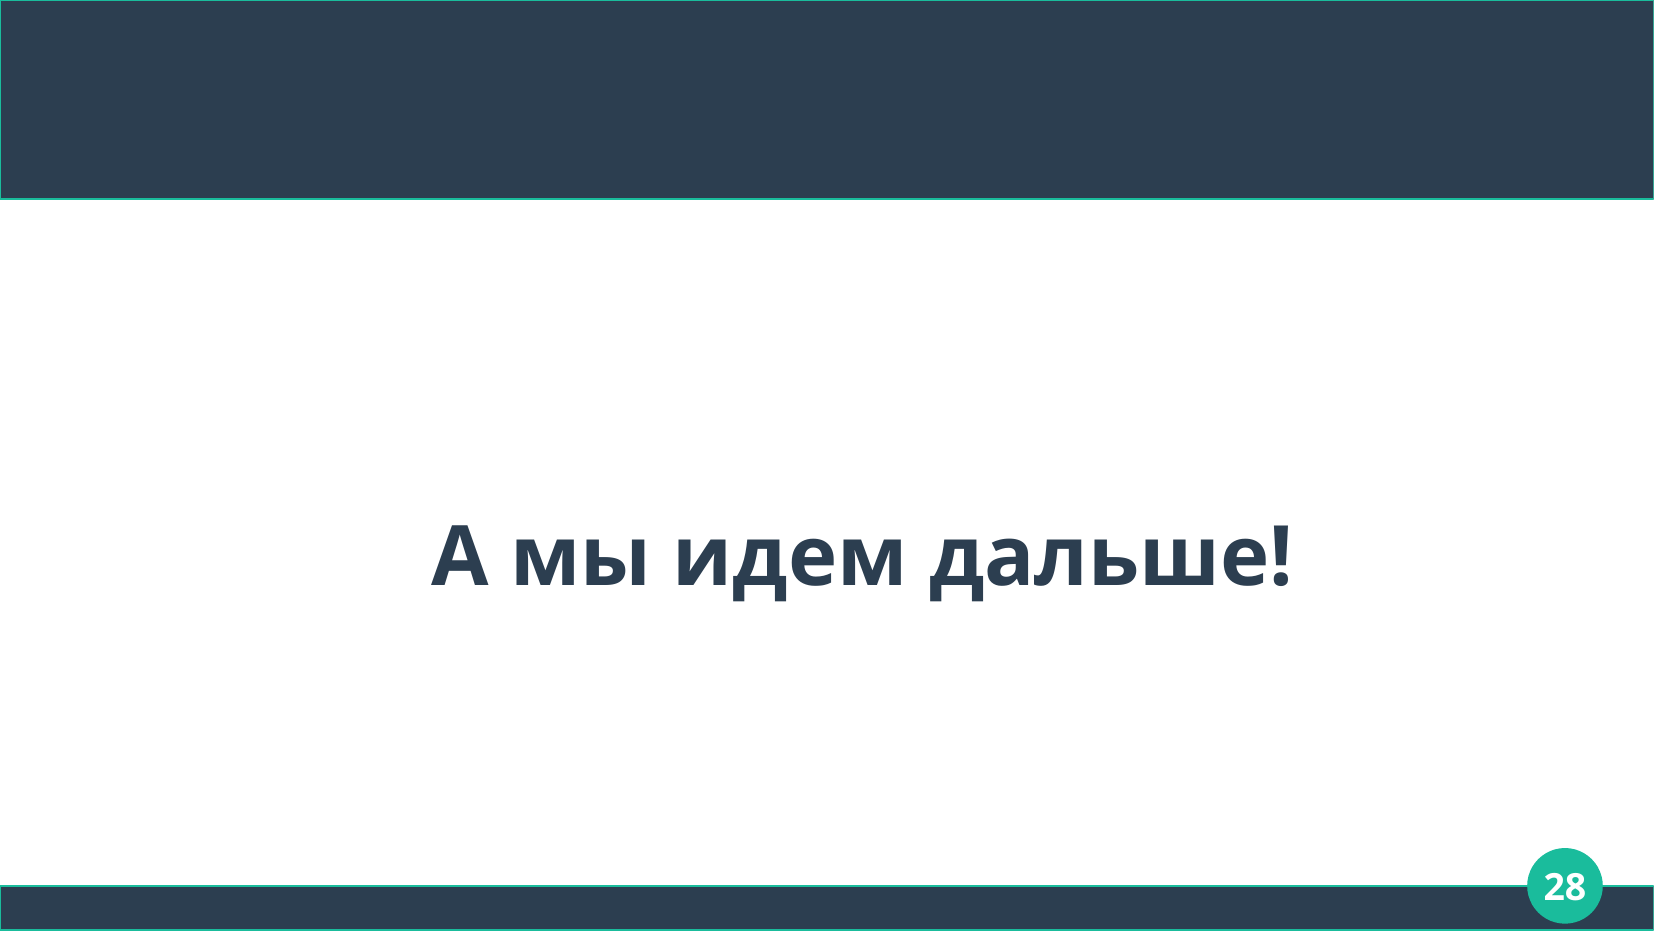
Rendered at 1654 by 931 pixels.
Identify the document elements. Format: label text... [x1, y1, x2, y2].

list А мы идем дальше! [59, 243, 1595, 864]
